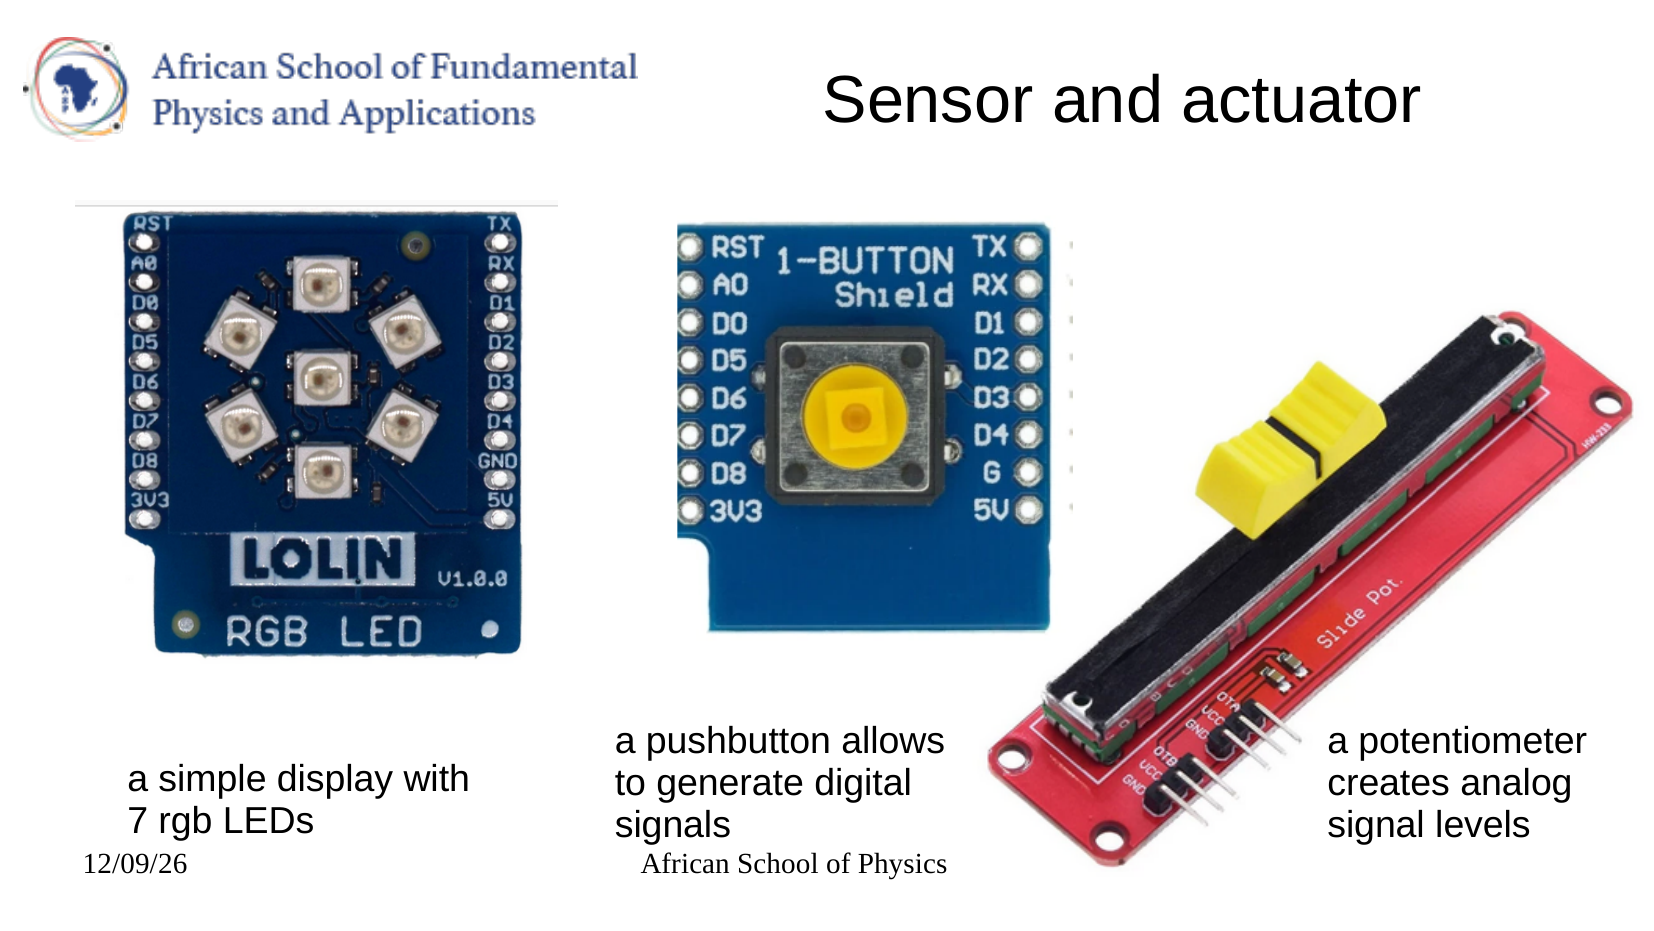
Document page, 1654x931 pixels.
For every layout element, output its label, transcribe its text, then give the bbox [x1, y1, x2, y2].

picture [75, 200, 558, 676]
picture [637, 187, 1654, 901]
picture [23, 37, 635, 142]
title Sensor and actuator [635, 21, 1610, 177]
text_box a pushbutton allows to generate digital signals [600, 712, 961, 854]
text_box a potentiometer creates analog signal levels [1312, 712, 1603, 854]
text_box a simple display with 7 rgb LEDs [112, 750, 486, 849]
